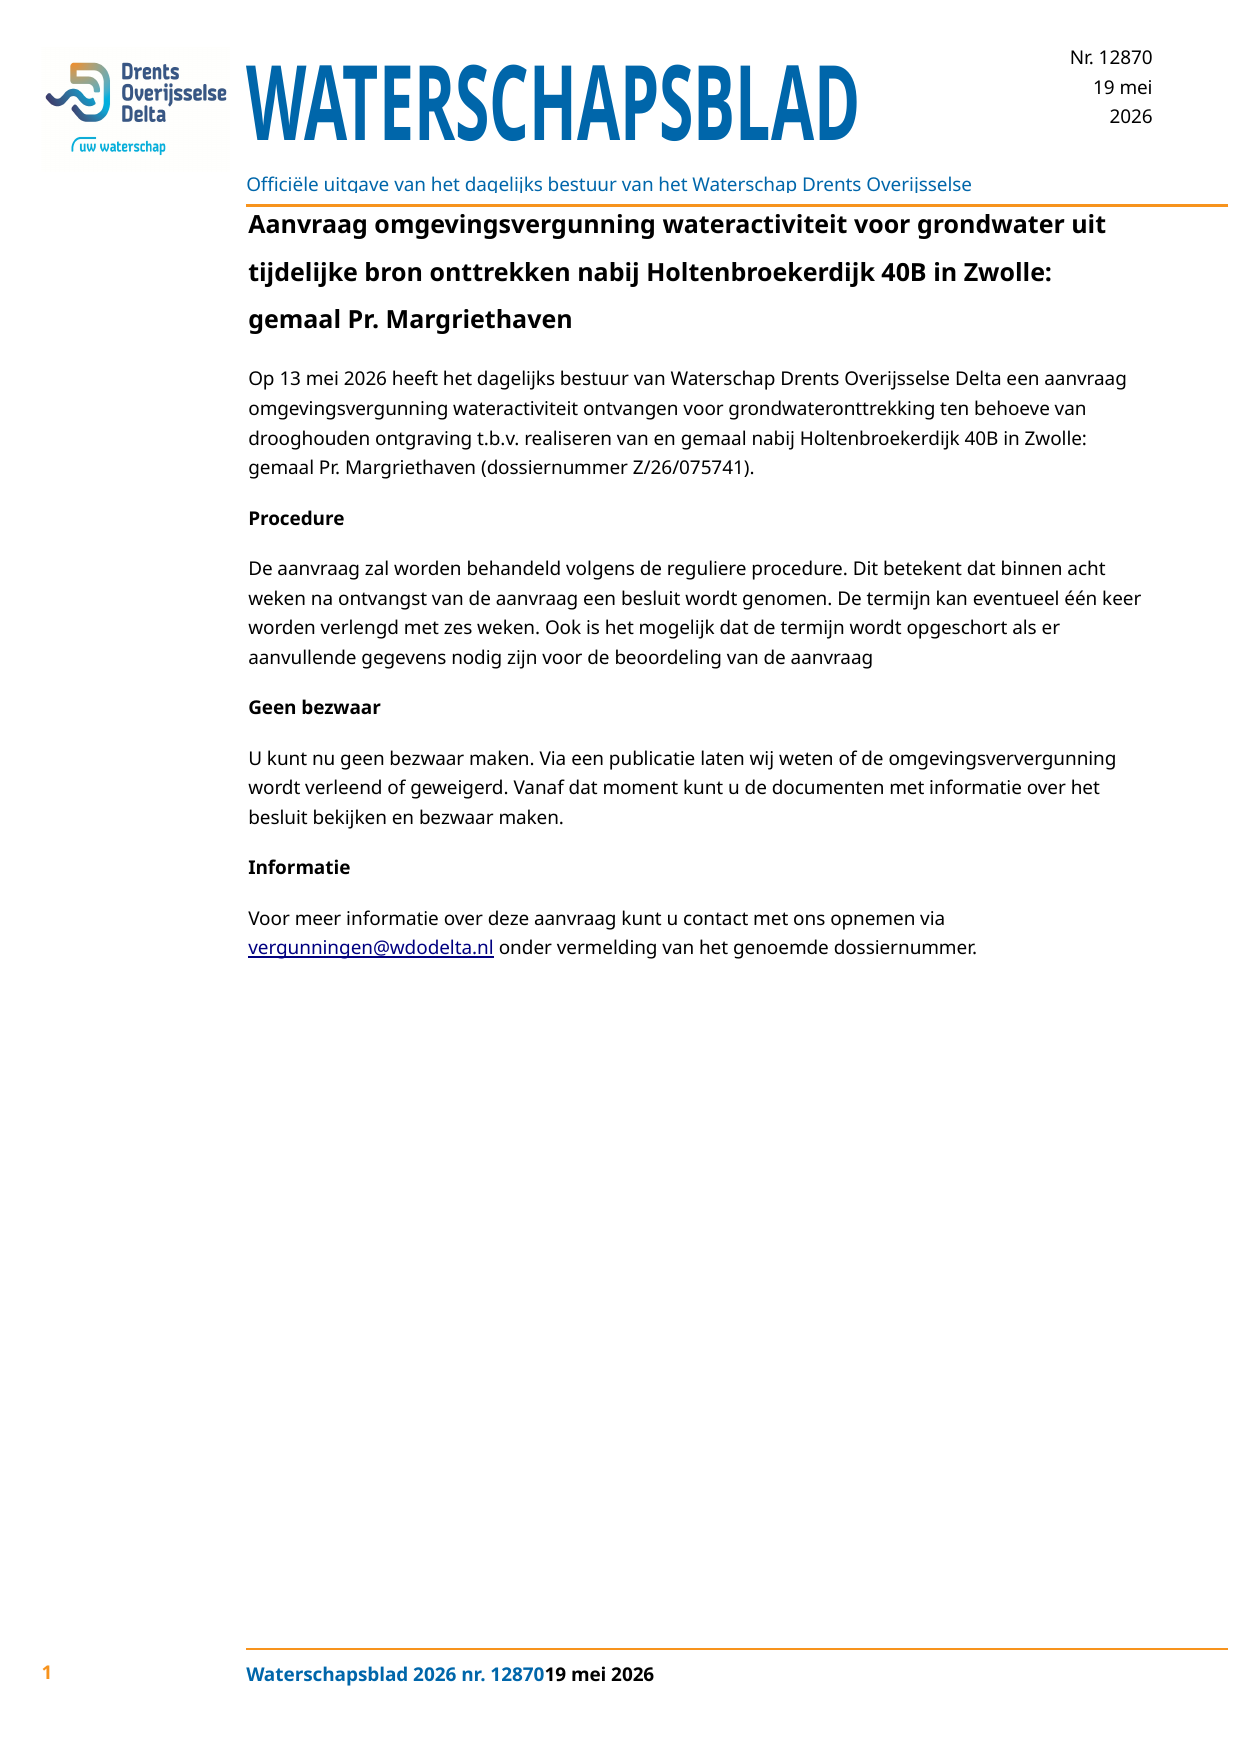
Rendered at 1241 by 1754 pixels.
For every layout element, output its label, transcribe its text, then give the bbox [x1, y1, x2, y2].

text Op 13 mei 2026 heeft het dagelijks bestuur van Waterschap Drents Overijsselse Delta een aanvraag omgevingsvergunning wateractiviteit ontvangen voor grondwateronttrekking ten behoeve van drooghouden ontgraving t.b.v. realiseren van en gemaal nabij Holtenbroekerdijk 40B in Zwolle: gemaal Pr. Margriethaven (dossiernummer Z/26/075741). [248, 366, 1152, 480]
picture [41, 47, 231, 172]
text Geen bezwaar [248, 694, 1152, 720]
text Aanvraag omgevingsvergunning wateractiviteit voor grondwater uit tijdelijke bron onttrekken nabij Holtenbroekerdijk 40B in Zwolle: gemaal Pr. Margriethaven [248, 207, 1152, 336]
text Procedure [248, 505, 1152, 530]
text De aanvraag zal worden behandeld volgens de reguliere procedure. Dit betekent dat binnen acht weken na ontvangst van de aanvraag een besluit wordt genomen. De termijn kan eventueel één keer worden verlengd met zes weken. Ook is het mogelijk dat de termijn wordt opgeschort als er aanvullende gegevens nodig zijn voor de beoordeling van de aanvraag [248, 555, 1152, 669]
text U kunt nu geen bezwaar maken. Via een publicatie laten wij weten of de omgevingsververgunning wordt verleend of geweigerd. Vanaf dat moment kunt u de documenten met informatie over het besluit bekijken en bezwaar maken. [248, 745, 1152, 829]
text Informatie [248, 854, 1152, 880]
text Voor meer informatie over deze aanvraag kunt u contact met ons opnemen via vergunningen@wdodelta.nl onder vermelding van het genoemde dossiernummer. [248, 905, 1152, 960]
